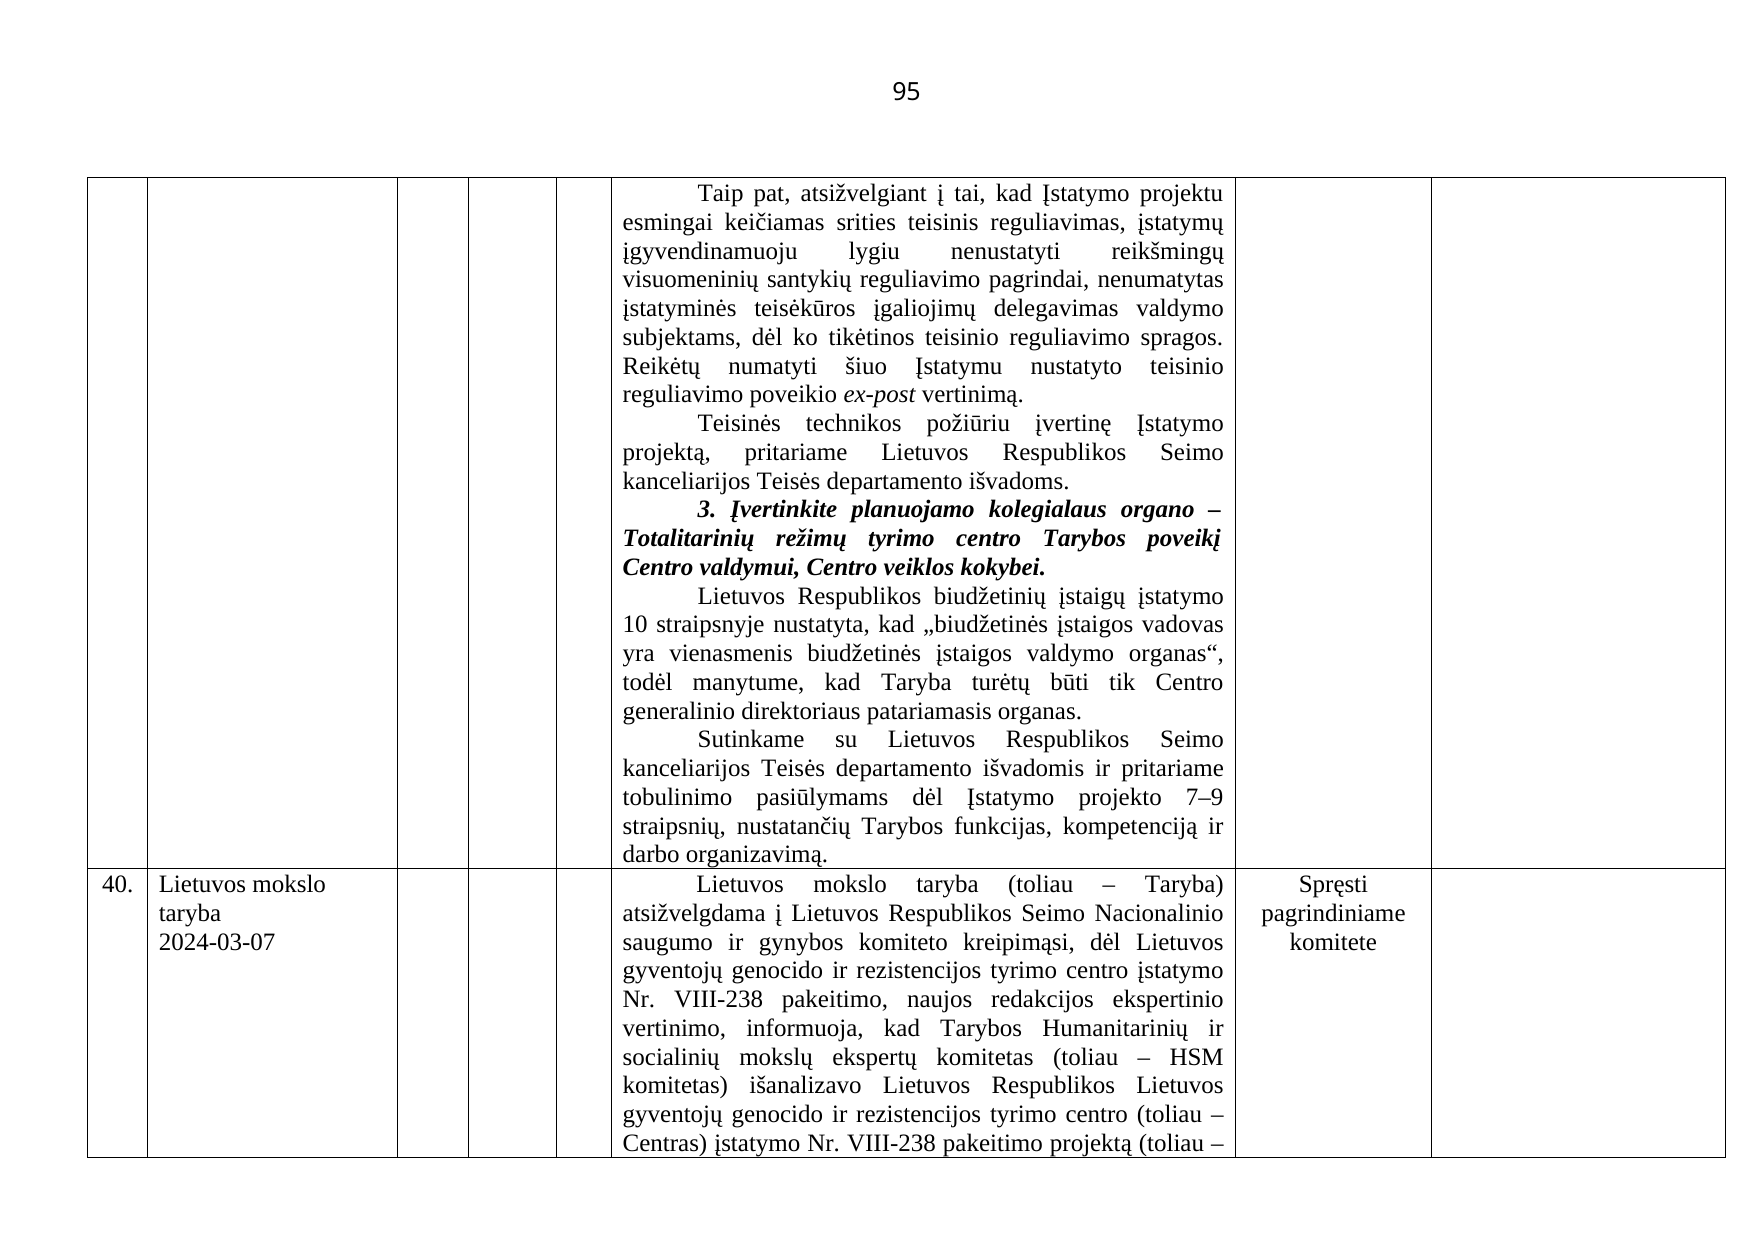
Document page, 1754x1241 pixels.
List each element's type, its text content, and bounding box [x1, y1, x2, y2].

table_cell Lietuvos mokslo taryba 2024-03-07 [148, 869, 397, 1157]
table_cell Spręsti pagrindiniame komitete [1236, 869, 1431, 1157]
table_cell [398, 178, 468, 868]
table_cell [469, 869, 556, 1157]
table_cell [1236, 178, 1431, 868]
table_cell Taip pat, atsižvelgiant į tai, kad Įstatymo projektu esmingai keičiamas srities teisinis reguliavimas, įstatymų įgyvendinamuoju lygiu nenustatyti reikšmingų visuomeninių santykių reguliavimo pagrindai, nenumatytas įstatyminės teisėkūros įgaliojimų delegavimas valdymo subjektams, dėl ko tikėtinos teisinio reguliavimo spragos. Reikėtų numatyti šiuo Įstatymu nustatyto teisinio reguliavimo poveikio ex-post vertinimą. Teisinės technikos požiūriu įvertinę Įstatymo projektą, pritariame Lietuvos Respublikos Seimo kanceliarijos Teisės departamento išvadoms. 3. Įvertinkite planuojamo kolegialaus organo – Totalitarinių režimų tyrimo centro Tarybos poveikį Centro valdymui, Centro veiklos kokybei. Lietuvos Respublikos biudžetinių įstaigų įstatymo 10 straipsnyje nustatyta, kad „biudžetinės įstaigos vadovas yra vienasmenis biudžetinės įstaigos valdymo organas“, todėl manytume, kad Taryba turėtų būti tik Centro generalinio direktoriaus patariamasis organas. Sutinkame su Lietuvos Respublikos Seimo kanceliarijos Teisės departamento išvadomis ir pritariame tobulinimo pasiūlymams dėl Įstatymo projekto 7–9 straipsnių, nustatančių Tarybos funkcijas, kompetenciją ir darbo organizavimą. [612, 178, 1235, 868]
table_cell [469, 178, 556, 868]
table_cell [398, 869, 468, 1157]
table_cell [148, 178, 397, 868]
table_cell [1432, 869, 1725, 1157]
table_cell [557, 869, 611, 1157]
table_cell Lietuvos mokslo taryba (toliau – Taryba) atsižvelgdama į Lietuvos Respublikos Seimo Nacionalinio saugumo ir gynybos komiteto kreipimąsi, dėl Lietuvos gyventojų genocido ir rezistencijos tyrimo centro įstatymo Nr. VIII-238 pakeitimo, naujos redakcijos ekspertinio vertinimo, informuoja, kad Tarybos Humanitarinių ir socialinių mokslų ekspertų komitetas (toliau – HSM komitetas) išanalizavo Lietuvos Respublikos Lietuvos gyventojų genocido ir rezistencijos tyrimo centro (toliau – Centras) įstatymo Nr. VIII-238 pakeitimo projektą (toliau – [612, 869, 1235, 1157]
table_cell [88, 178, 147, 868]
table_cell [1432, 178, 1725, 868]
table_cell [557, 178, 611, 868]
table_cell 40. [88, 869, 147, 1157]
